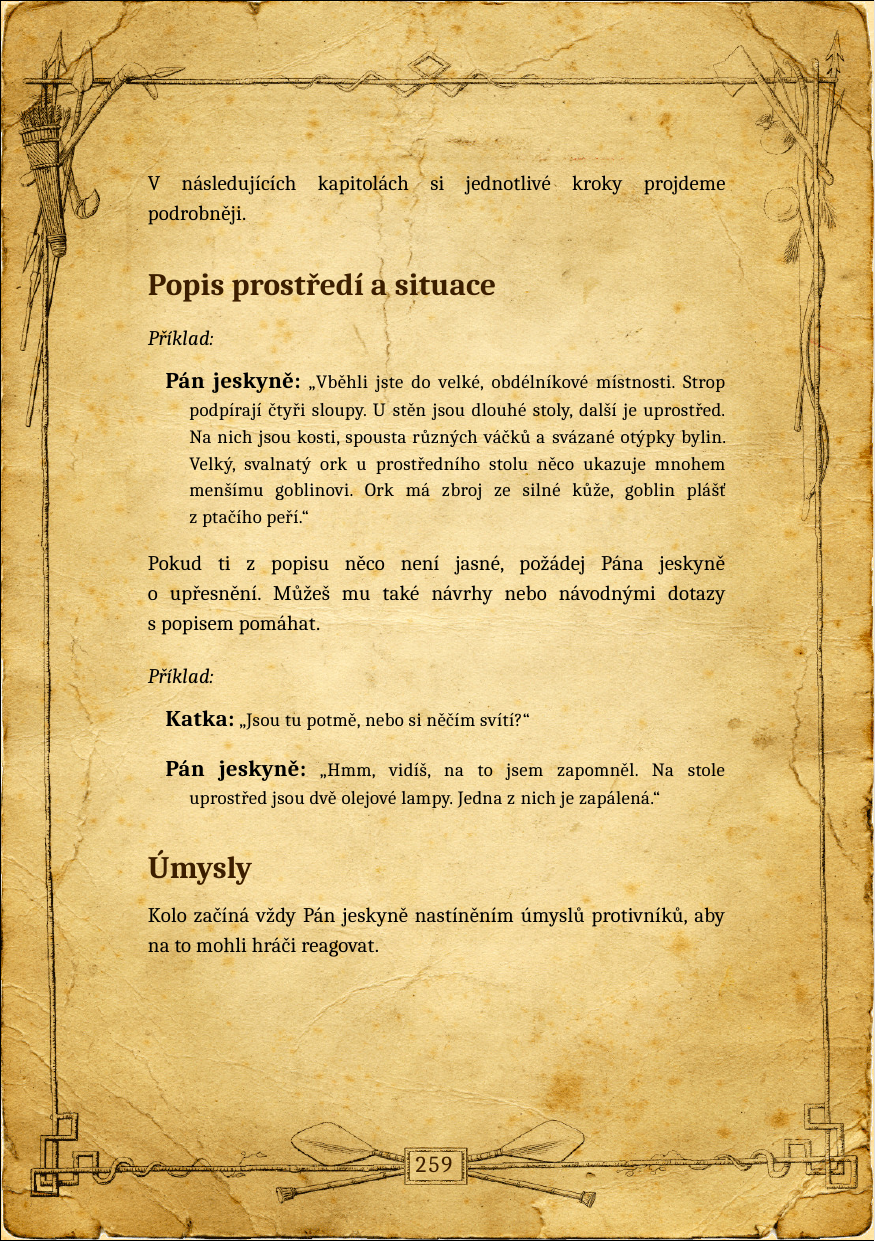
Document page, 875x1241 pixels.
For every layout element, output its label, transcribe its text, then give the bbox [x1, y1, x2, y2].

text Katka: „Jsou tu potmě, nebo si něčím svítí?“ [165, 706, 726, 732]
text Pokud ti z⁠ popisu něco není jasné, požádej Pána jeskyně o⁠ upřesnění. Můžeš mu také návrhy nebo návodnými dotazy s⁠ popisem pomáhat. [148, 551, 726, 635]
text Příklad: [148, 665, 726, 689]
picture [1, 1, 874, 1240]
text Kolo začíná vždy Pán jeskyně nastíněním úmyslů protivníků, aby na to mohli hráči reagovat. [148, 903, 726, 957]
text Pán jeskyně: „Vběhli jste do velké, obdélníkové místnosti. Strop podpírají čtyři sloupy. U⁠ stěn jsou dlouhé stoly, další je uprostřed. Na nich jsou kosti, spousta různých váčků a⁠ svázané otýpky bylin. Velký, svalnatý ork u⁠ prostředního stolu něco ukazuje mnohem menšímu goblinovi. Ork má zbroj ze silné kůže, goblin plášť z⁠ ptačího peří.“ [165, 368, 726, 528]
subtitle Popis prostředí a⁠ situace [148, 267, 726, 303]
text Pán jeskyně: „Hmm, vidíš, na to jsem zapomněl. Na stole uprostřed jsou dvě olejové lampy. Jedna z⁠ nich je zapálená.“ [165, 756, 726, 809]
text V⁠ následujících kapitolách si jednotlivé kroky projdeme podrobněji. [148, 172, 726, 226]
subtitle Úmysly [148, 850, 726, 886]
text Příklad: [148, 327, 726, 351]
